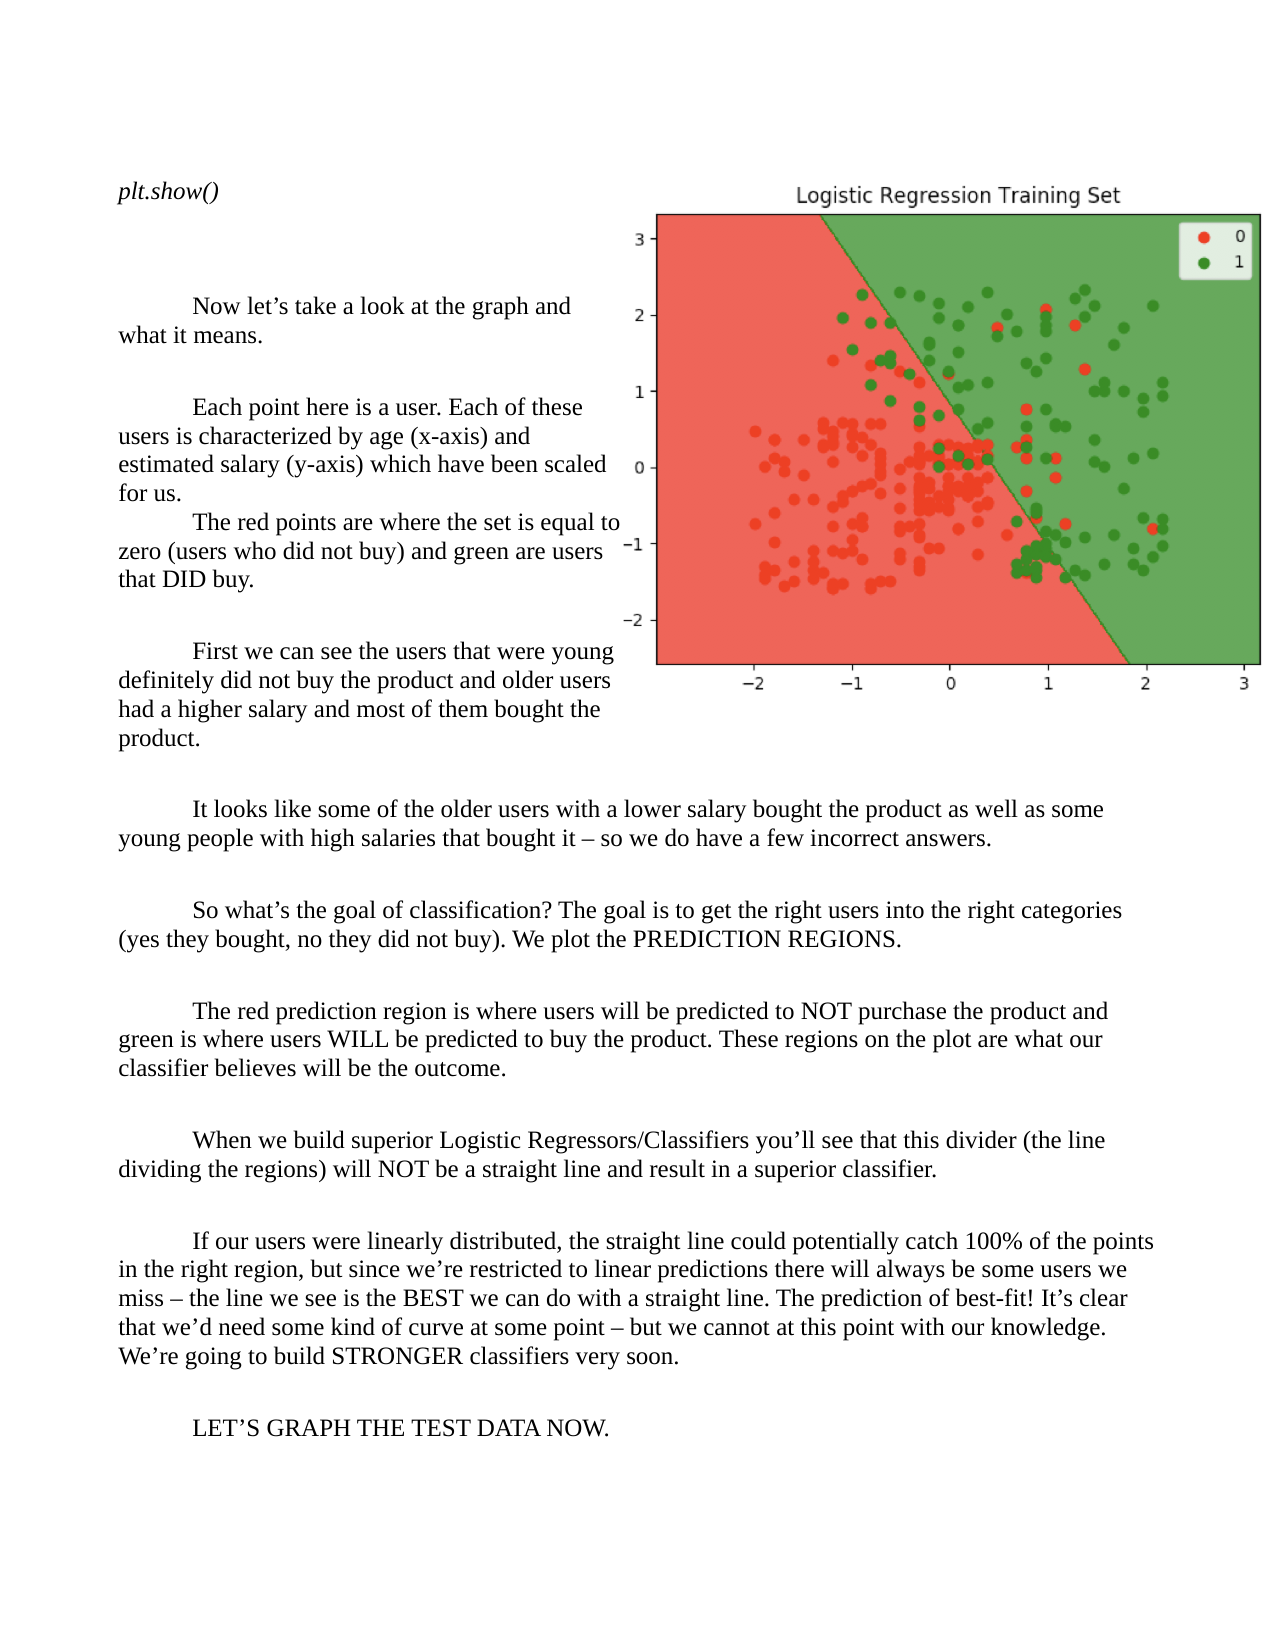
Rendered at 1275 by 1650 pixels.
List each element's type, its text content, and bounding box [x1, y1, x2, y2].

text plt.show() [118, 176, 1157, 205]
picture [623, 177, 1275, 700]
text The red points are where the set is equal to zero (users who did not buy) and green are users that DID buy. [118, 507, 623, 593]
text Each point here is a user. Each of these users is characterized by age (x-axis) and estimated salary (y-axis) which have been scaled for us. [118, 392, 623, 507]
text The red prediction region is where users will be predicted to NOT purchase the product and green is where users WILL be predicted to buy the product. These regions on the plot are what our classifier believes will be the outcome. [118, 996, 1157, 1082]
text LET’S GRAPH THE TEST DATA NOW. [118, 1413, 1157, 1441]
text Now let’s take a look at the graph and what it means. [118, 291, 623, 349]
text When we build superior Logistic Regressors/Classifiers you’ll see that this divider (the line dividing the regions) will NOT be a straight line and result in a superior classifier. [118, 1125, 1157, 1183]
text So what’s the goal of classification? The goal is to get the right users into the right categories (yes they bought, no they did not buy). We plot the PREDICTION REGIONS. [118, 895, 1157, 953]
text First we can see the users that were young definitely did not buy the product and older users had a higher salary and most of them bought the product. [118, 636, 1157, 751]
text It looks like some of the older users with a lower salary bought the product as well as some young people with high salaries that bought it – so we do have a few incorrect answers. [118, 794, 1157, 852]
text If our users were linearly distributed, the straight line could potentially catch 100% of the points in the right region, but since we’re restricted to linear predictions there will always be some users we miss – the line we see is the BEST we can do with a straight line. The prediction of best-fit! It’s clear that we’d need some kind of curve at some point – but we cannot at this point with our knowledge. We’re going to build STRONGER classifiers very soon. [118, 1226, 1157, 1369]
